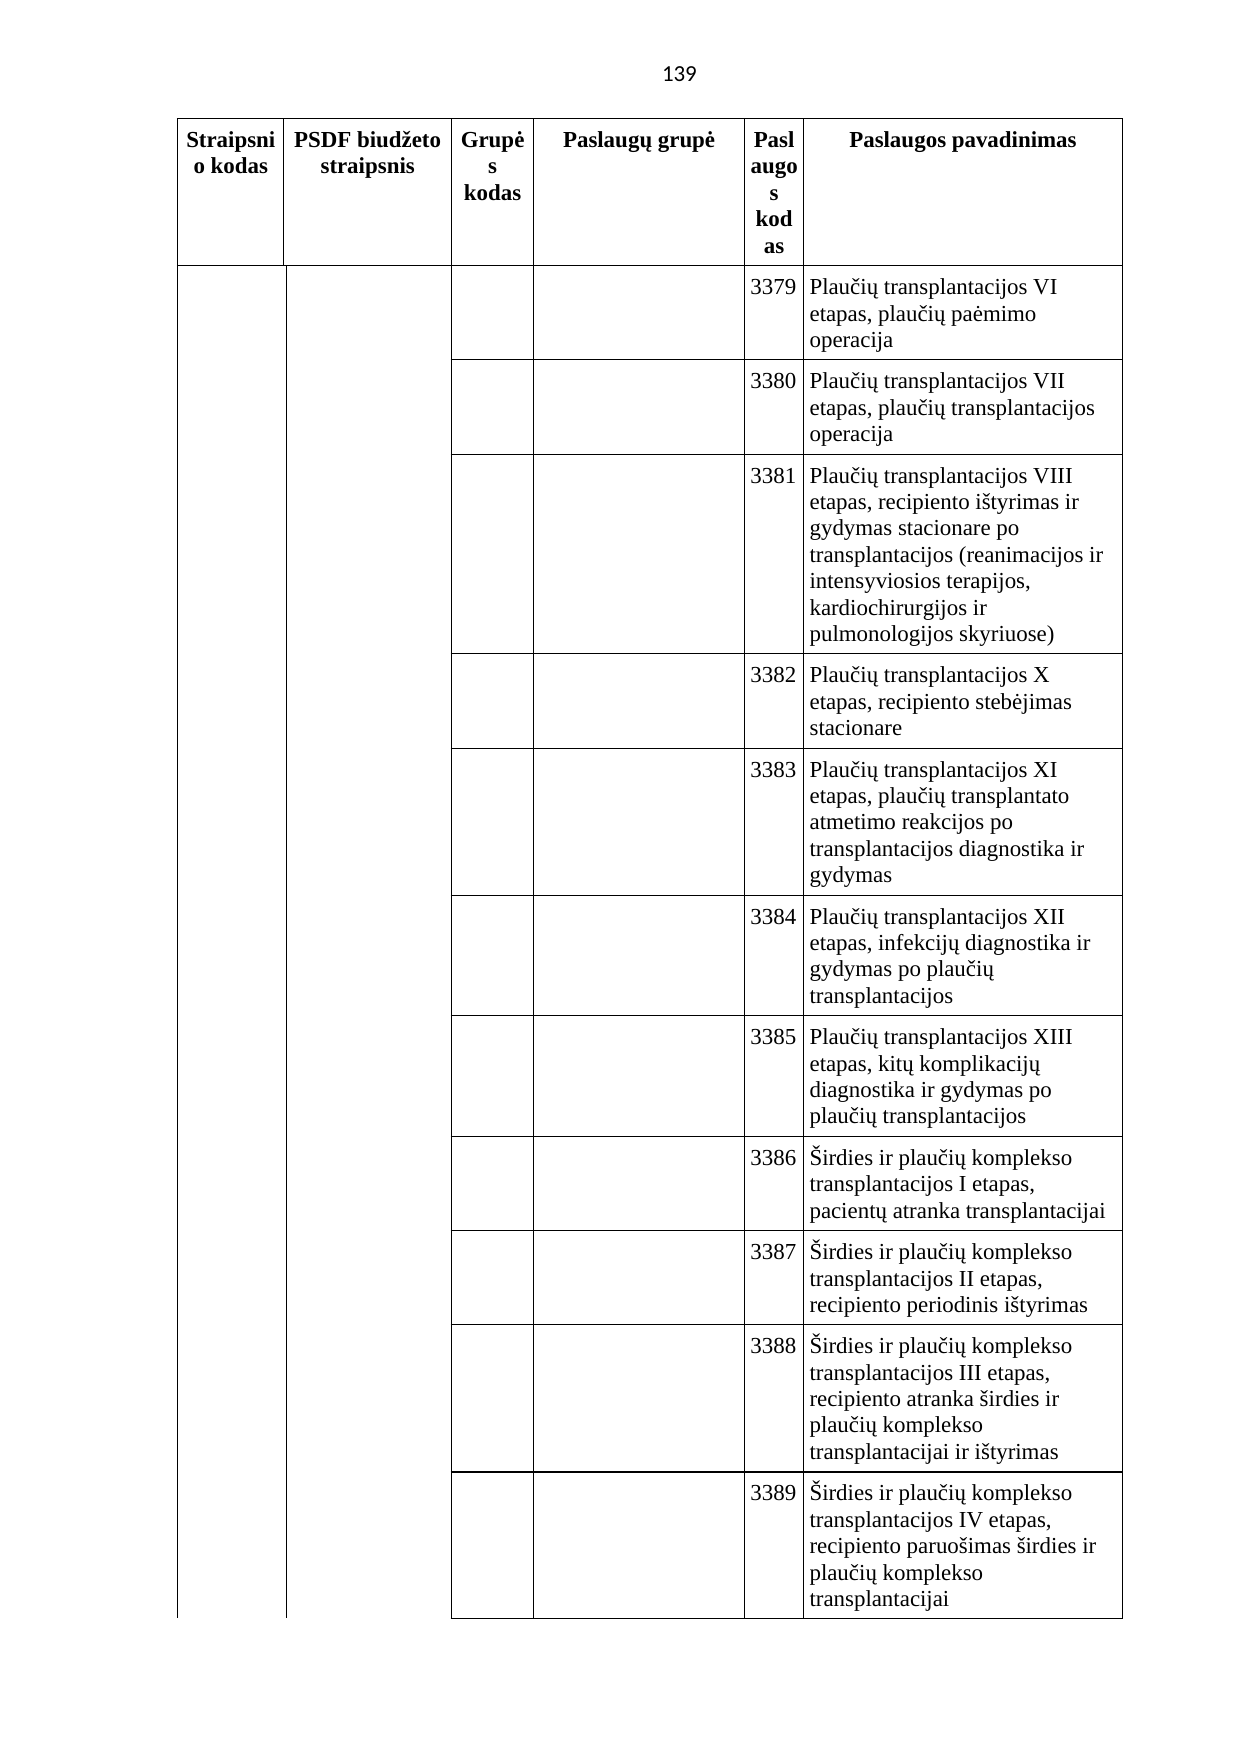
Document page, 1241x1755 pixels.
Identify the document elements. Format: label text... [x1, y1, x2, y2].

table_cell [287, 653, 451, 748]
table_cell 3389 [745, 1473, 803, 1618]
table_header Paslaugos pavadinimas [804, 119, 1122, 265]
table_cell [178, 1324, 286, 1471]
table_cell [287, 748, 451, 894]
table_cell [287, 359, 451, 454]
table_cell [452, 896, 533, 1015]
table_cell [534, 455, 744, 653]
table_cell 3386 [745, 1137, 803, 1230]
table_cell 3381 [745, 455, 803, 653]
table_cell [534, 1325, 744, 1471]
table_cell [534, 654, 744, 748]
table_header Paslaugų grupė [534, 119, 744, 265]
table_cell [178, 359, 286, 454]
table_cell [287, 1471, 451, 1618]
table_cell [178, 748, 286, 894]
table_cell [452, 1473, 533, 1618]
table_cell 3382 [745, 654, 803, 748]
table_cell [178, 1471, 286, 1618]
table_cell Širdies ir plaučių komplekso transplantacijos II etapas, recipiento periodinis ištyrimas [804, 1231, 1122, 1324]
table_cell Plaučių transplantacijos VII etapas, plaučių transplantacijos operacija [804, 360, 1122, 454]
table_cell 3384 [745, 896, 803, 1015]
table_cell [452, 360, 533, 454]
table_cell [178, 266, 286, 359]
table_header Grupės kodas [452, 119, 533, 265]
table_header PSDF biudžeto straipsnis [284, 119, 451, 265]
table_cell [452, 1137, 533, 1230]
table_cell [534, 1016, 744, 1136]
table_cell 3387 [745, 1231, 803, 1324]
table_header Paslaugos kodas [745, 119, 803, 265]
table_cell [178, 895, 286, 1015]
table_cell Širdies ir plaučių komplekso transplantacijos III etapas, recipiento atranka širdies ir plaučių komplekso transplantacijai ir ištyrimas [804, 1325, 1122, 1471]
table_cell Plaučių transplantacijos VI etapas, plaučių paėmimo operacija [804, 266, 1122, 359]
table_cell Širdies ir plaučių komplekso transplantacijos IV etapas, recipiento paruošimas širdies ir plaučių komplekso transplantacijai [804, 1473, 1122, 1618]
table_cell [287, 1015, 451, 1136]
table_cell [287, 1136, 451, 1230]
table_cell Plaučių transplantacijos VIII etapas, recipiento ištyrimas ir gydymas stacionare po transplantacijos (reanimacijos ir intensyviosios terapijos, kardiochirurgijos ir pulmonologijos skyriuose) [804, 455, 1122, 653]
table_cell 3385 [745, 1016, 803, 1136]
table_cell [178, 454, 286, 653]
table_cell [452, 266, 533, 359]
table_cell [287, 266, 451, 359]
table_cell [287, 454, 451, 653]
table_cell [178, 1230, 286, 1324]
table_cell [287, 1324, 451, 1471]
table_cell [287, 895, 451, 1015]
table_cell 3388 [745, 1325, 803, 1471]
table_cell [534, 266, 744, 359]
table_cell [534, 1231, 744, 1324]
table_cell 3380 [745, 360, 803, 454]
table_cell [178, 653, 286, 748]
table_cell Širdies ir plaučių komplekso transplantacijos I etapas, pacientų atranka transplantacijai [804, 1137, 1122, 1230]
table_cell 3383 [745, 749, 803, 894]
table_cell 3379 [745, 266, 803, 359]
table_cell [534, 896, 744, 1015]
table_cell [452, 749, 533, 894]
table_cell [452, 654, 533, 748]
table_cell [534, 1137, 744, 1230]
table_cell [452, 455, 533, 653]
table_cell [452, 1016, 533, 1136]
table_cell Plaučių transplantacijos X etapas, recipiento stebėjimas stacionare [804, 654, 1122, 748]
table_cell [534, 749, 744, 894]
table_header Straipsnio kodas [178, 119, 283, 265]
table_cell [452, 1231, 533, 1324]
table_cell [287, 1230, 451, 1324]
table_cell Plaučių transplantacijos XIII etapas, kitų komplikacijų diagnostika ir gydymas po plaučių transplantacijos [804, 1016, 1122, 1136]
table_cell [452, 1325, 533, 1471]
table_cell Plaučių transplantacijos XI etapas, plaučių transplantato atmetimo reakcijos po transplantacijos diagnostika ir gydymas [804, 749, 1122, 894]
table_cell [534, 1473, 744, 1618]
table_cell [534, 360, 744, 454]
table_cell Plaučių transplantacijos XII etapas, infekcijų diagnostika ir gydymas po plaučių transplantacijos [804, 896, 1122, 1015]
table_cell [178, 1015, 286, 1136]
table_cell [178, 1136, 286, 1230]
